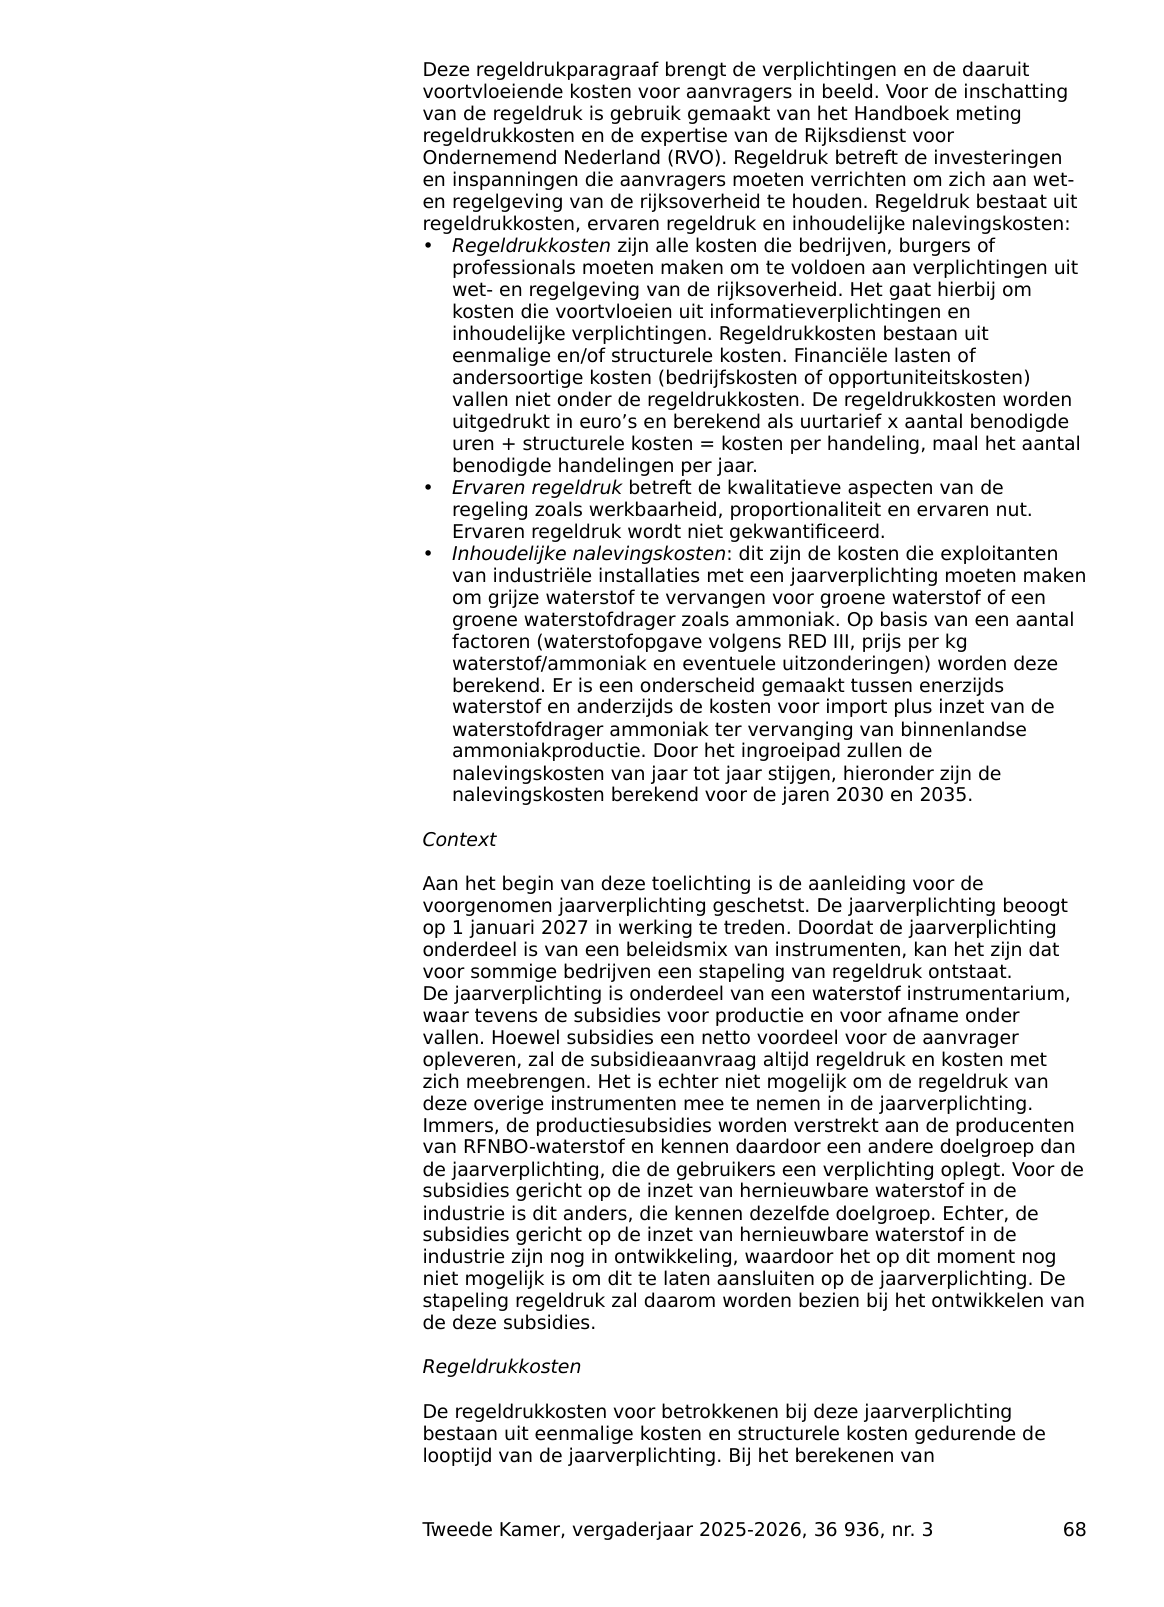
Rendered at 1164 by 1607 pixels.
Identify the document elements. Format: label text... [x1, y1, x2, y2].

text De regeldrukkosten voor betrokkenen bij deze jaarverplichting bestaan uit eenmalige kosten en structurele kosten gedurende de looptijd van de jaarverplichting. Bij het berekenen van [422, 1401, 1087, 1467]
text Aan het begin van deze toelichting is de aanleiding voor de voorgenomen jaarverplichting geschetst. De jaarverplichting beoogt op 1 januari 2027 in werking te treden. Doordat de jaarverplichting onderdeel is van een beleidsmix van instrumenten, kan het zijn dat voor sommige bedrijven een stapeling van regeldruk ontstaat. [422, 873, 1087, 983]
text • Ervaren regeldruk betreft de kwalitatieve aspecten van de regeling zoals werkbaarheid, proportionaliteit en ervaren nut. Ervaren regeldruk wordt niet gekwantificeerd. [422, 477, 1087, 543]
text • Regeldrukkosten zijn alle kosten die bedrijven, burgers of professionals moeten maken om te voldoen aan verplichtingen uit wet- en regelgeving van de rijksoverheid. Het gaat hierbij om kosten die voortvloeien uit informatieverplichtingen en inhoudelijke verplichtingen. Regeldrukkosten bestaan uit eenmalige en/of structurele kosten. Financiële lasten of andersoortige kosten (bedrijfskosten of opportuniteitskosten) vallen niet onder de regeldrukkosten. De regeldrukkosten worden uitgedrukt in euro’s en berekend als uurtarief x aantal benodigde uren + structurele kosten = kosten per handeling, maal het aantal benodigde handelingen per jaar. [422, 235, 1087, 477]
text • Inhoudelijke nalevingskosten: dit zijn de kosten die exploitanten van industriële installaties met een jaarverplichting moeten maken om grijze waterstof te vervangen voor groene waterstof of een groene waterstofdrager zoals ammoniak. Op basis van een aantal factoren (waterstofopgave volgens RED III, prijs per kg waterstof/ammoniak en eventuele uitzonderingen) worden deze berekend. Er is een onderscheid gemaakt tussen enerzijds waterstof en anderzijds de kosten voor import plus inzet van de waterstofdrager ammoniak ter vervanging van binnenlandse ammoniakproductie. Door het ingroeipad zullen de nalevingskosten van jaar tot jaar stijgen, hieronder zijn de nalevingskosten berekend voor de jaren 2030 en 2035. [422, 543, 1087, 806]
text De jaarverplichting is onderdeel van een waterstof instrumentarium, waar tevens de subsidies voor productie en voor afname onder vallen. Hoewel subsidies een netto voordeel voor de aanvrager opleveren, zal de subsidieaanvraag altijd regeldruk en kosten met zich meebrengen. Het is echter niet mogelijk om de regeldruk van deze overige instrumenten mee te nemen in de jaarverplichting. Immers, de productiesubsidies worden verstrekt aan de producenten van RFNBO-waterstof en kennen daardoor een andere doelgroep dan de jaarverplichting, die de gebruikers een verplichting oplegt. Voor de subsidies gericht op de inzet van hernieuwbare waterstof in de industrie is dit anders, die kennen dezelfde doelgroep. Echter, de subsidies gericht op de inzet van hernieuwbare waterstof in de industrie zijn nog in ontwikkeling, waardoor het op dit moment nog niet mogelijk is om dit te laten aansluiten op de jaarverplichting. De stapeling regeldruk zal daarom worden bezien bij het ontwikkelen van de deze subsidies. [422, 983, 1087, 1334]
text Deze regeldrukparagraaf brengt de verplichtingen en de daaruit voortvloeiende kosten voor aanvragers in beeld. Voor de inschatting van de regeldruk is gebruik gemaakt van het Handboek meting regeldrukkosten en de expertise van de Rijksdienst voor Ondernemend Nederland (RVO). Regeldruk betreft de investeringen en inspanningen die aanvragers moeten verrichten om zich aan wet- en regelgeving van de rijksoverheid te houden. Regeldruk bestaat uit regeldrukkosten, ervaren regeldruk en inhoudelijke nalevingskosten: [422, 59, 1087, 235]
subtitle Regeldrukkosten [422, 1356, 1087, 1378]
subtitle Context [422, 828, 1087, 851]
